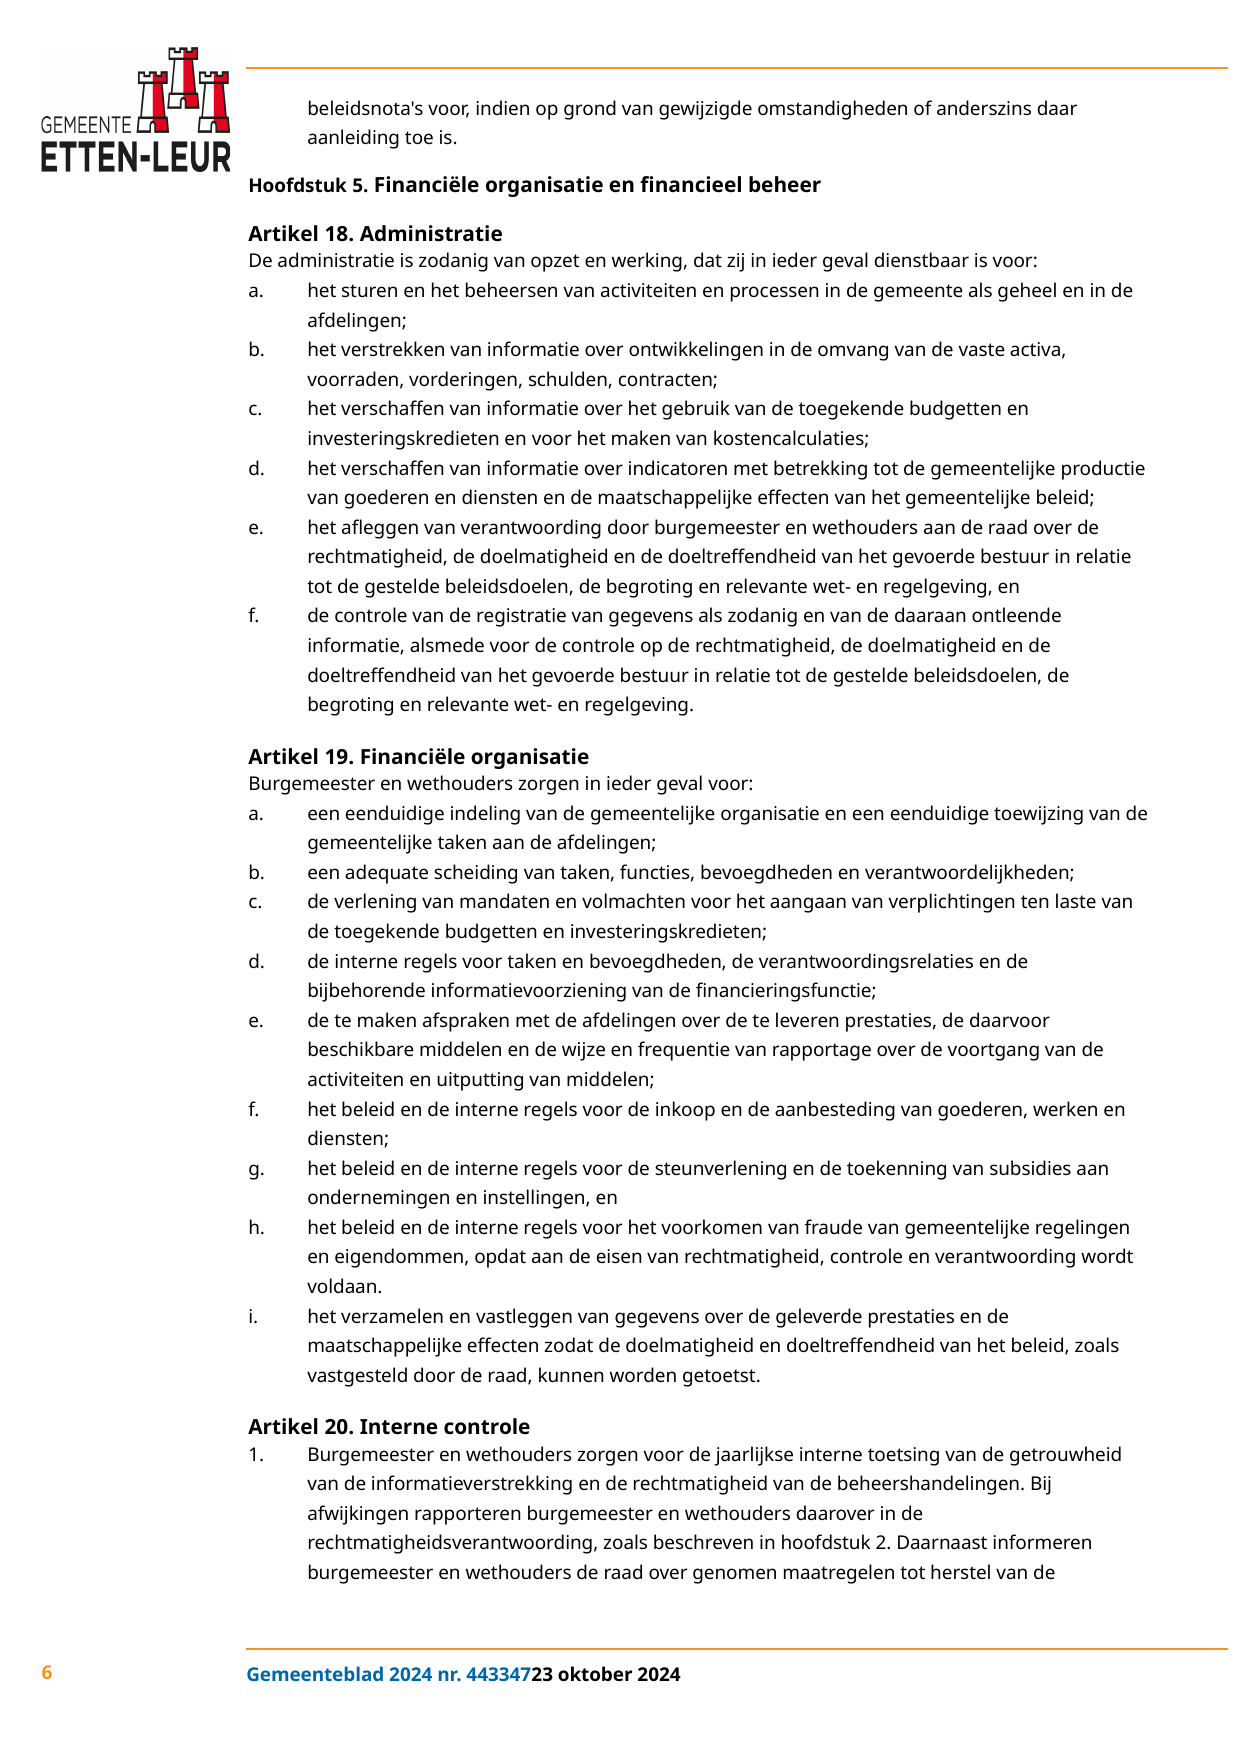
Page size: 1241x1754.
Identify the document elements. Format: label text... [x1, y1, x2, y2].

list het verschaffen van informatie over indicatoren met betrekking tot de gemeentelijke productie van goederen en diensten en de maatschappelijke effecten van het gemeentelijke beleid; [248, 455, 1152, 510]
list de te maken afspraken met de afdelingen over de te leveren prestaties, de daarvoor beschikbare middelen en de wijze en frequentie van rapportage over de voortgang van de activiteiten en uitputting van middelen; [248, 1007, 1152, 1092]
list het sturen en het beheersen van activiteiten en processen in de gemeente als geheel en in de afdelingen; [248, 277, 1152, 333]
text Hoofdstuk 5. Financiële organisatie en financieel beheer [248, 170, 1152, 198]
list het verschaffen van informatie over het gebruik van de toegekende budgetten en investeringskredieten en voor het maken van kostencalculaties; [248, 396, 1152, 451]
list de interne regels voor taken en bevoegdheden, de verantwoordingsrelaties en de bijbehorende informatievoorziening van de financieringsfunctie; [248, 948, 1152, 1003]
text Artikel 19. Financiële organisatie [248, 742, 1152, 770]
list het beleid en de interne regels voor de steunverlening en de toekenning van subsidies aan ondernemingen en instellingen, en [248, 1155, 1152, 1210]
list een adequate scheiding van taken, functies, bevoegdheden en verantwoordelijkheden; [248, 859, 1152, 885]
text De administratie is zodanig van opzet en werking, dat zij in ieder geval dienstbaar is voor: [248, 248, 1152, 273]
list het verstrekken van informatie over ontwikkelingen in de omvang van de vaste activa, voorraden, vorderingen, schulden, contracten; [248, 336, 1152, 392]
list de verlening van mandaten en volmachten voor het aangaan van verplichtingen ten laste van de toegekende budgetten en investeringskredieten; [248, 889, 1152, 944]
list het beleid en de interne regels voor het voorkomen van fraude van gemeentelijke regelingen en eigendommen, opdat aan de eisen van rechtmatigheid, controle en verantwoording wordt voldaan. [248, 1214, 1152, 1299]
text Artikel 18. Administratie [248, 219, 1152, 248]
picture [41, 47, 231, 172]
list een eenduidige indeling van de gemeentelijke organisatie en een eenduidige toewijzing van de gemeentelijke taken aan de afdelingen; [248, 800, 1152, 855]
text Burgemeester en wethouders zorgen in ieder geval voor: [248, 770, 1152, 796]
list de controle van de registratie van gegevens als zodanig en van de daaraan ontleende informatie, alsmede voor de controle op de rechtmatigheid, de doelmatigheid en de doeltreffendheid van het gevoerde bestuur in relatie tot de gestelde beleidsdoelen, de begroting en relevante wet- en regelgeving. [248, 603, 1152, 717]
list Burgemeester en wethouders zorgen voor de jaarlijkse interne toetsing van de getrouwheid van de informatieverstrekking en de rechtmatigheid van de beheershandelingen. Bij afwijkingen rapporteren burgemeester en wethouders daarover in de rechtmatigheidsverantwoording, zoals beschreven in hoofdstuk 2. Daarnaast informeren burgemeester en wethouders de raad over genomen maatregelen tot herstel van de [248, 1441, 1152, 1585]
list het afleggen van verantwoording door burgemeester en wethouders aan de raad over de rechtmatigheid, de doelmatigheid en de doeltreffendheid van het gevoerde bestuur in relatie tot de gestelde beleidsdoelen, de begroting en relevante wet- en regelgeving, en [248, 514, 1152, 599]
list beleidsnota's voor, indien op grond van gewijzigde omstandigheden of anderszins daar aanleiding toe is. [248, 95, 1152, 150]
text Artikel 20. Interne controle [248, 1412, 1152, 1441]
list het beleid en de interne regels voor de inkoop en de aanbesteding van goederen, werken en diensten; [248, 1096, 1152, 1151]
list het verzamelen en vastleggen van gegevens over de geleverde prestaties en de maatschappelijke effecten zodat de doelmatigheid en doeltreffendheid van het beleid, zoals vastgesteld door de raad, kunnen worden getoetst. [248, 1303, 1152, 1388]
